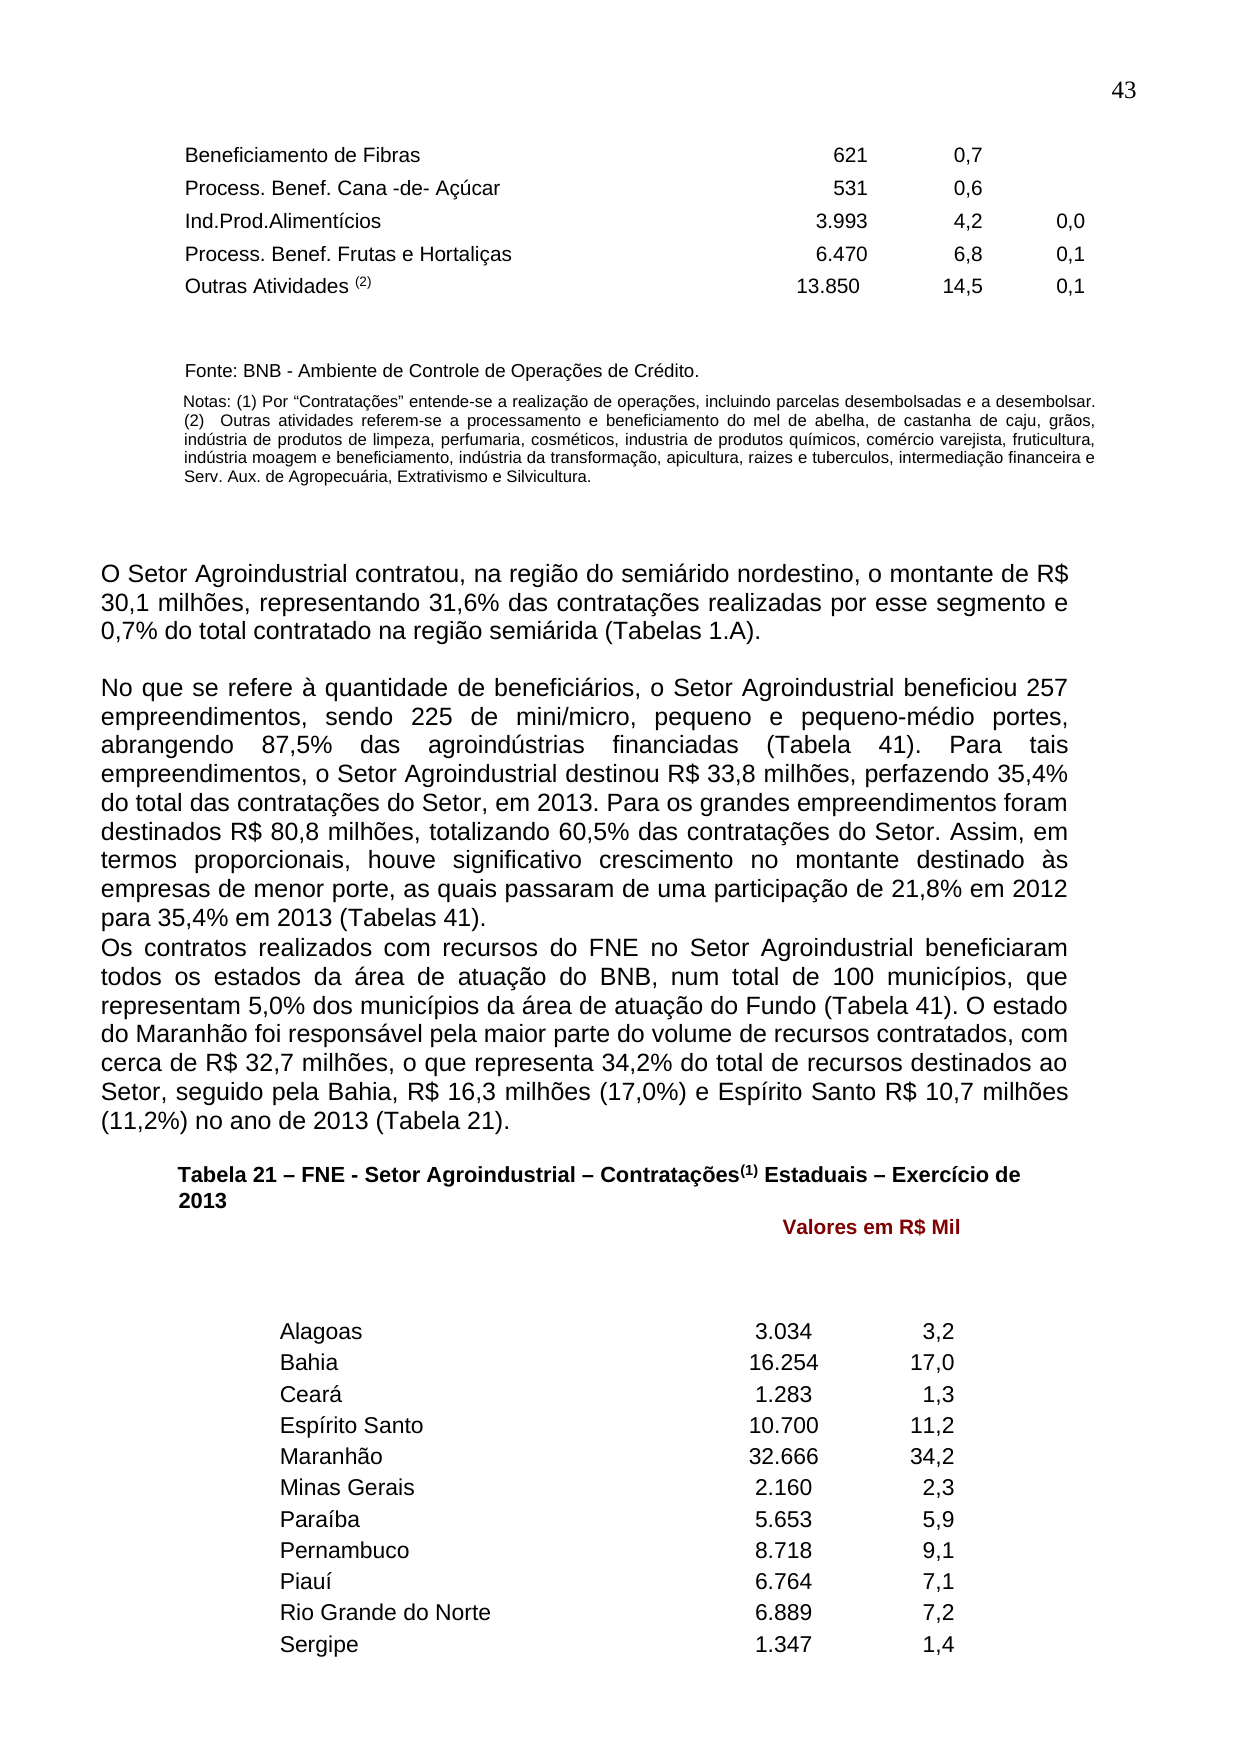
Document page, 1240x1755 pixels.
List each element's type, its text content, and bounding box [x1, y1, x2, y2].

table_cell 3.034 [693, 1318, 888, 1349]
table_cell Outras Atividades (2) [177, 274, 779, 309]
table_cell Ind.Prod.Alimentícios [177, 209, 779, 242]
table_cell Process. Benef. Cana -de- Açúcar [177, 176, 779, 209]
text Notas: (1) Por “Contratações” entende-se a realização de operações, incluindo parcelas desembolsadas e a desembolsar. (2) Outras atividades referem-se a processamento e beneficiamento do mel de abelha, de castanha de caju, grãos, indústria de produtos de limpeza, perfumaria, cosméticos, industria de produtos químicos, comércio varejista, fruticultura, indústria moagem e beneficiamento, indústria da transformação, apicultura, raizes e tuberculos, intermediação financeira e Serv. Aux. de Agropecuária, Extrativismo e Silvicultura. [183, 393, 1097, 486]
table_cell Espírito Santo [272, 1412, 693, 1443]
table_cell 7,1 [888, 1568, 968, 1599]
table_cell 0,6 [890, 176, 1008, 209]
text Os contratos realizados com recursos do FNE no Setor Agroindustrial beneficiaram todos os estados da área de atuação do BNB, num total de 100 municípios, que representam 5,0% dos municípios da área de atuação do Fundo (Tabela 41). O estado do Maranhão foi responsável pela maior parte do volume de recursos contratados, com cerca de R$ 32,7 milhões, o que representa 34,2% do total de recursos destinados ao Setor, seguido pela Bahia, R$ 16,3 milhões (17,0%) e Espírito Santo R$ 10,7 milhões (11,2%) no ano de 2013 (Tabela 21). [101, 933, 1070, 1134]
table_cell 14,5 [890, 274, 1008, 309]
text Tabela 21 – FNE - Setor Agroindustrial – Contratações(1) Estaduais – Exercício de 2013 [177, 1162, 1143, 1213]
table_cell Ceará [272, 1381, 693, 1412]
table_cell 32.666 [693, 1443, 888, 1474]
table_cell Alagoas [272, 1318, 693, 1349]
table_cell 5.653 [693, 1506, 888, 1537]
table_cell Piauí [272, 1568, 693, 1599]
table_cell 5,9 [888, 1506, 968, 1537]
table_cell Maranhão [272, 1443, 693, 1474]
table_cell 34,2 [888, 1443, 968, 1474]
table_cell 2.160 [693, 1474, 888, 1506]
table_cell 6.470 [779, 242, 890, 273]
table_cell 16.254 [693, 1349, 888, 1381]
table_cell 0,1 [1008, 242, 1098, 273]
text No que se refere à quantidade de beneficiários, o Setor Agroindustrial beneficiou 257 empreendimentos, sendo 225 de mini/micro, pequeno e pequeno-médio portes, abrangendo 87,5% das agroindústrias financiadas (Tabela 41). Para tais empreendimentos, o Setor Agroindustrial destinou R$ 33,8 milhões, perfazendo 35,4% do total das contratações do Setor, em 2013. Para os grandes empreendimentos foram destinados R$ 80,8 milhões, totalizando 60,5% das contratações do Setor. Assim, em termos proporcionais, houve significativo crescimento no montante destinado às empresas de menor porte, as quais passaram de uma participação de 21,8% em 2012 para 35,4% em 2013 (Tabelas 41). [101, 673, 1070, 932]
table_header Estado [272, 1243, 693, 1318]
table_cell 1.283 [693, 1381, 888, 1412]
table_cell Beneficiamento de Fibras [177, 143, 779, 176]
table_cell 531 [779, 176, 890, 209]
table_header Valor [693, 1243, 888, 1318]
table_cell 0,0 [1008, 209, 1098, 242]
table_cell Minas Gerais [272, 1474, 693, 1506]
table_cell 6.764 [693, 1568, 888, 1599]
table_cell [1008, 143, 1098, 176]
text Valores em R$ Mil [782, 1215, 1143, 1239]
table_cell [1008, 176, 1098, 209]
table_cell 8.718 [693, 1537, 888, 1568]
table_cell 0,1 [1008, 274, 1098, 309]
table_cell 95.468 [779, 309, 890, 360]
table_cell 3,2 [888, 1318, 968, 1349]
table_cell 3.993 [779, 209, 890, 242]
table_cell 0,7 [890, 143, 1008, 176]
table_cell 13.850 [779, 274, 890, 309]
text Fonte: BNB - Ambiente de Controle de Operações de Crédito. [184, 360, 1143, 382]
table_cell 17,0 [888, 1349, 968, 1381]
table_cell Paraíba [272, 1506, 693, 1537]
table_cell 2,3 [888, 1474, 968, 1506]
table_cell Bahia [272, 1349, 693, 1381]
table_cell Total [177, 309, 779, 360]
table_cell 6,8 [890, 242, 1008, 273]
table_cell Pernambuco [272, 1537, 693, 1568]
table_cell Process. Benef. Frutas e Hortaliças [177, 242, 779, 273]
table_cell 1.347 [693, 1631, 888, 1662]
table_cell 7,2 [888, 1599, 968, 1631]
text O Setor Agroindustrial contratou, na região do semiárido nordestino, o montante de R$ 30,1 milhões, representando 31,6% das contratações realizadas por esse segmento e 0,7% do total contratado na região semiárida (Tabelas 1.A). [101, 559, 1070, 645]
table_cell 1,4 [888, 1631, 968, 1662]
table_header % [888, 1243, 968, 1318]
table_cell Rio Grande do Norte [272, 1599, 693, 1631]
table_cell 621 [779, 143, 890, 176]
table_cell 100,0 [890, 309, 1008, 360]
table_cell 10.700 [693, 1412, 888, 1443]
table_cell 4,2 [890, 209, 1008, 242]
table_cell 0,8 [1008, 309, 1098, 360]
table_cell 1,3 [888, 1381, 968, 1412]
table_cell 6.889 [693, 1599, 888, 1631]
table_cell 11,2 [888, 1412, 968, 1443]
table_cell Sergipe [272, 1631, 693, 1662]
table_cell 9,1 [888, 1537, 968, 1568]
